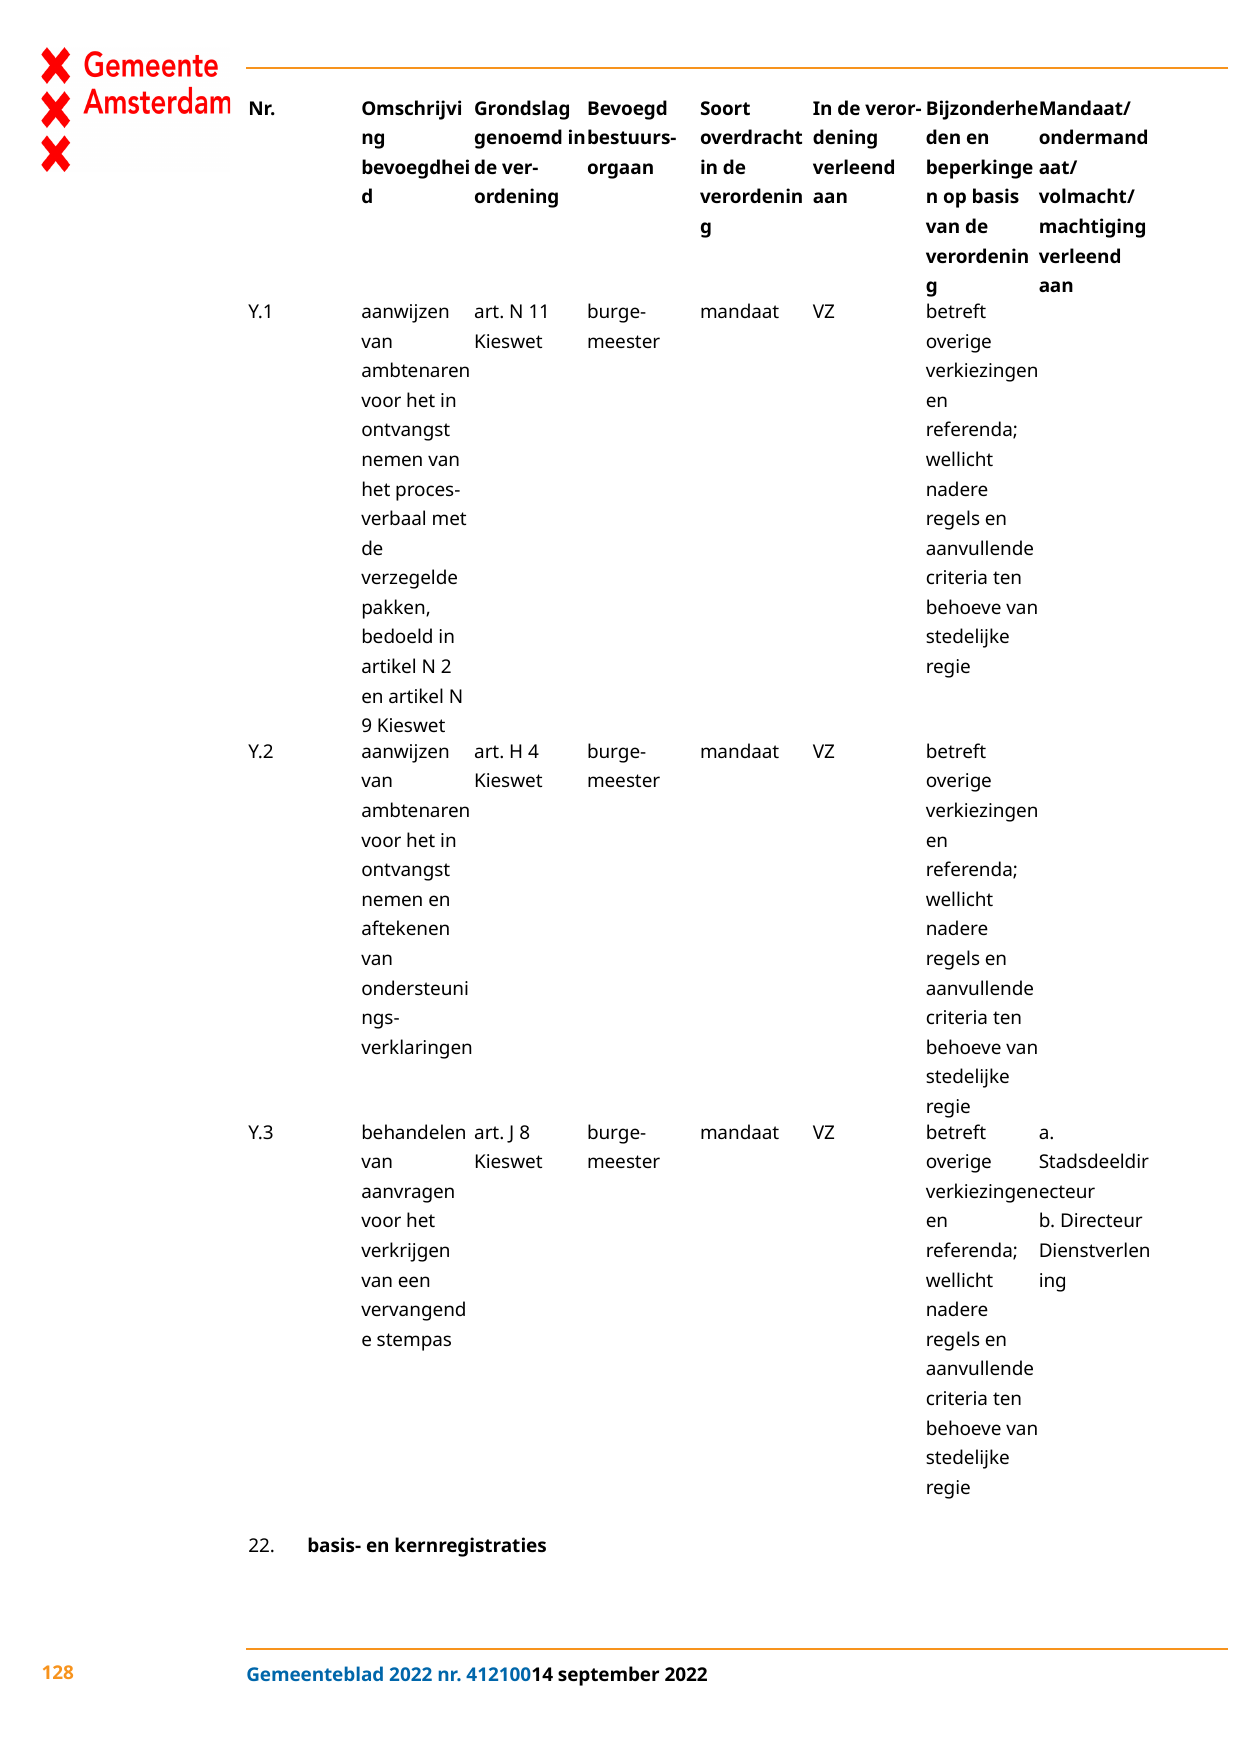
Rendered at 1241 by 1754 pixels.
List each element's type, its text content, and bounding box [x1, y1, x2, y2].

table_cell VZ [813, 1119, 926, 1499]
table_cell art. N 11 Kieswet [474, 298, 587, 738]
table_header Nr. [248, 95, 361, 298]
table_cell Y.2 [248, 738, 361, 1119]
table_cell mandaat [700, 1119, 813, 1499]
table_cell aanwijzen van ambtenaren voor het in ontvangst nemen van het proces-verbaal met de verzegelde pakken, bedoeld in artikel N 2 en artikel N 9 Kieswet [361, 298, 474, 738]
table_cell art. J 8 Kieswet [474, 1119, 587, 1499]
table_cell burge-meester [587, 1119, 700, 1499]
table_cell VZ [813, 738, 926, 1119]
table_cell betreft overige verkiezingen en referenda; wellicht nadere regels en aanvullende criteria ten behoeve van stedelijke regie [926, 738, 1038, 1119]
table_cell behandelen van aanvragen voor het verkrijgen van een vervangende stempas [361, 1119, 474, 1499]
table_cell mandaat [700, 738, 813, 1119]
table_cell art. H 4 Kieswet [474, 738, 587, 1119]
table_cell burge-meester [587, 298, 700, 738]
table_header Bevoegd bestuurs-orgaan [587, 95, 700, 298]
table_cell VZ [813, 298, 926, 738]
table_header Omschrijving bevoegdheid [361, 95, 474, 298]
table_header Soort overdracht in de verordening [700, 95, 813, 298]
table_header Grondslag genoemd in de ver- ordening [474, 95, 587, 298]
table_header In de veror-dening verleend aan [813, 95, 926, 298]
picture [41, 47, 231, 172]
table_cell Y.1 [248, 298, 361, 738]
table_cell aanwijzen van ambtenaren voor het in ontvangst nemen en aftekenen van ondersteunings-verklaringen [361, 738, 474, 1119]
table_header Mandaat/ondermandaat/ volmacht/machtiging verleend aan [1039, 95, 1152, 298]
table_cell betreft overige verkiezingen en referenda; wellicht nadere regels en aanvullende criteria ten behoeve van stedelijke regie [926, 298, 1038, 738]
table_cell [1039, 738, 1152, 1119]
table_cell [1039, 298, 1152, 738]
table_cell mandaat [700, 298, 813, 738]
table_cell betreft overige verkiezingen en referenda; wellicht nadere regels en aanvullende criteria ten behoeve van stedelijke regie [926, 1119, 1038, 1499]
table_cell a. Stadsdeeldirecteur b. Directeur Dienstverlening [1039, 1119, 1152, 1499]
table_header Bijzonderheden en beperkingen op basis van de verordening [926, 95, 1038, 298]
list basis- en kernregistraties [248, 1532, 1152, 1558]
table_cell Y.3 [248, 1119, 361, 1499]
table_cell burge-meester [587, 738, 700, 1119]
